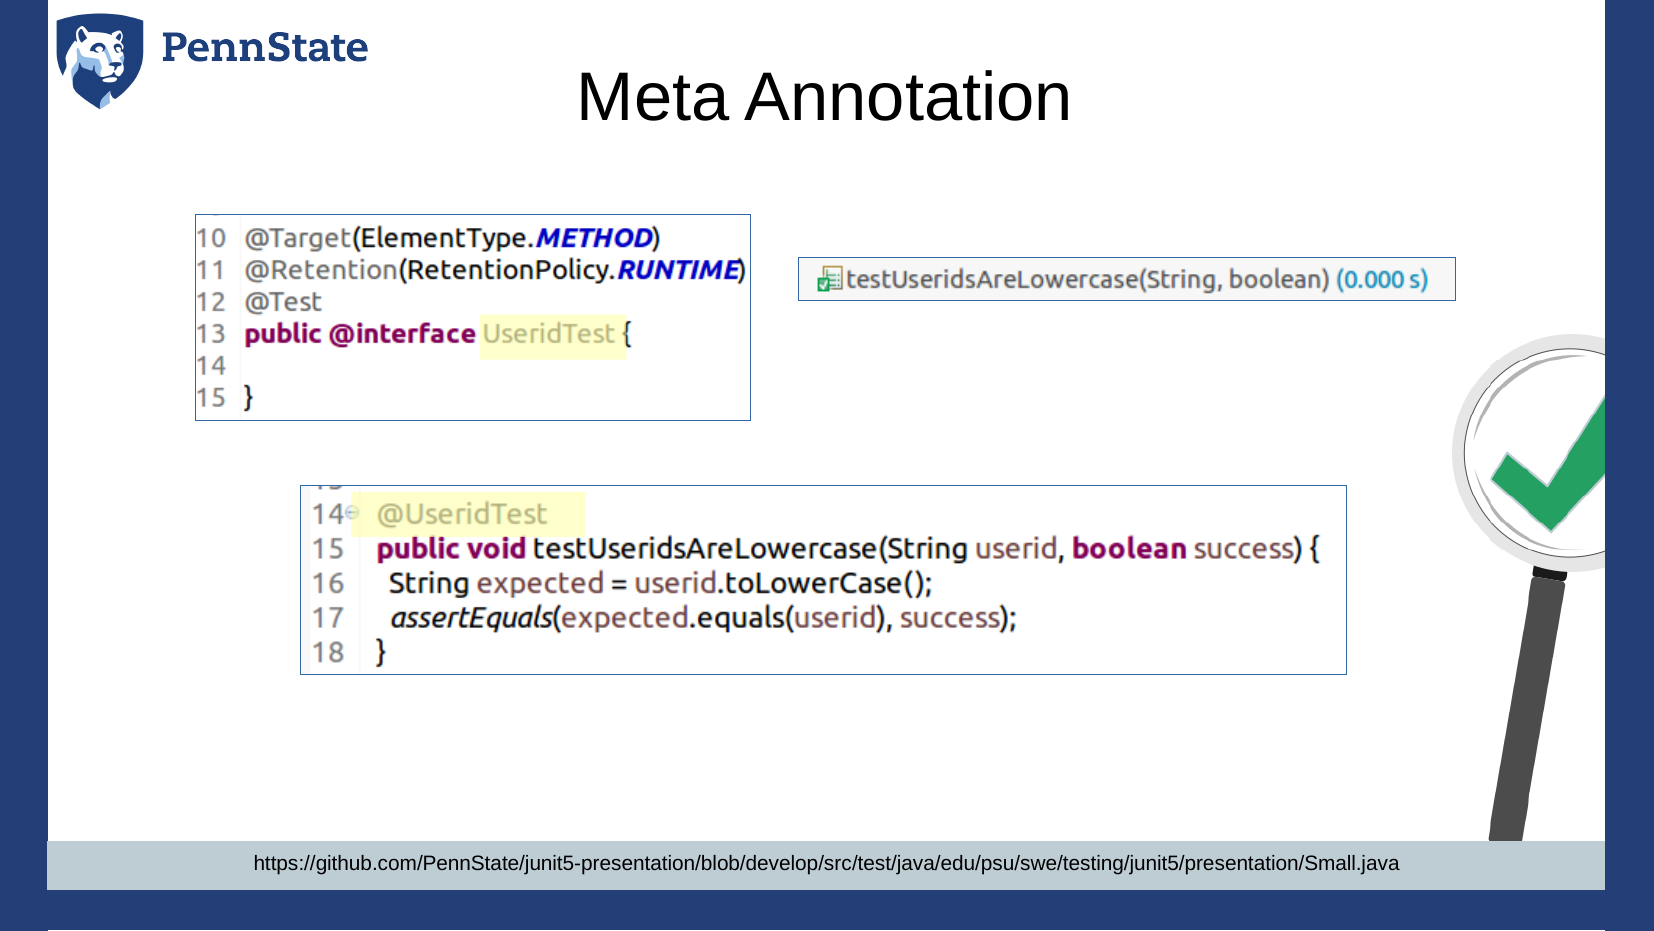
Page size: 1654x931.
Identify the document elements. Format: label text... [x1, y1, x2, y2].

text_box [351, 491, 586, 537]
picture [195, 214, 751, 421]
picture [1452, 334, 1605, 841]
title Meta Annotation [60, 19, 1591, 175]
picture [300, 485, 1347, 675]
text_box [480, 314, 627, 360]
picture [48, 0, 411, 152]
picture [798, 257, 1456, 301]
title https://github.com/PennState/junit5-presentation/blob/develop/src/test/java/edu/psu/swe/testing/junit5/presentation/Small.java [162, 816, 1492, 910]
